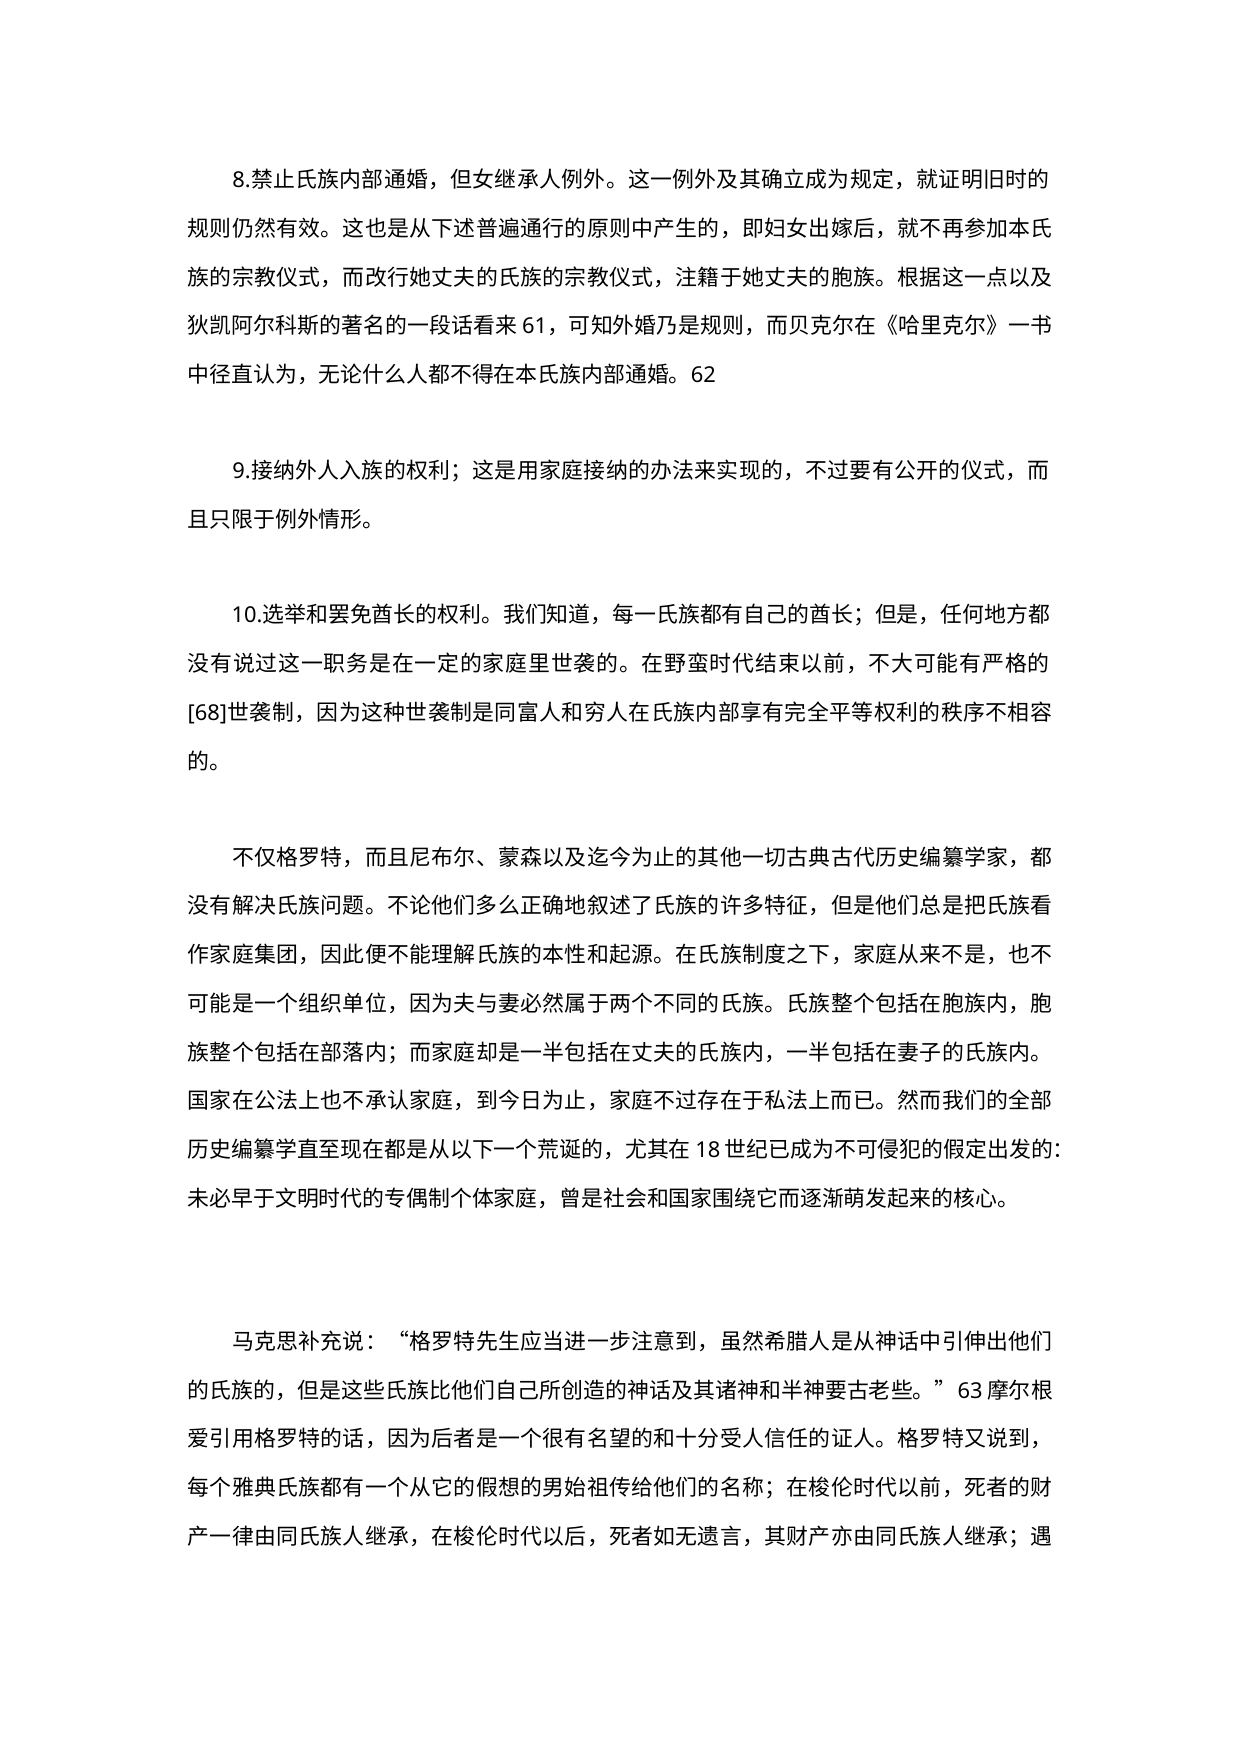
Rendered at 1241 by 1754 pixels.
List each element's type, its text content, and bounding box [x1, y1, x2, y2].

text 8.禁止氏族内部通婚，但女继承人例外。这一例外及其确立成为规定，就证明旧时的规则仍然有效。这也是从下述普遍通行的原则中产生的，即妇女出嫁后，就不再参加本氏族的宗教仪式，而改行她丈夫的氏族的宗教仪式，注籍于她丈夫的胞族。根据这一点以及狄凯阿尔科斯的著名的一段话看来61，可知外婚乃是规则，而贝克尔在《哈里克尔》一书中径直认为，无论什么人都不得在本氏族内部通婚。62 [187, 162, 1053, 389]
text 不仅格罗特，而且尼布尔、蒙森以及迄今为止的其他一切古典古代历史编纂学家，都没有解决氏族问题。不论他们多么正确地叙述了氏族的许多特征，但是他们总是把氏族看作家庭集团，因此便不能理解氏族的本性和起源。在氏族制度之下，家庭从来不是，也不可能是一个组织单位，因为夫与妻必然属于两个不同的氏族。氏族整个包括在胞族内，胞族整个包括在部落内；而家庭却是一半包括在丈夫的氏族内，一半包括在妻子的氏族内。国家在公法上也不承认家庭，到今日为止，家庭不过存在于私法上而已。然而我们的全部历史编纂学直至现在都是从以下一个荒诞的，尤其在18世纪已成为不可侵犯的假定出发的：未必早于文明时代的专偶制个体家庭，曾是社会和国家围绕它而逐渐萌发起来的核心。 [187, 839, 1053, 1213]
text 9.接纳外人入族的权利；这是用家庭接纳的办法来实现的，不过要有公开的仪式，而且只限于例外情形。 [187, 453, 1053, 534]
text 10.选举和罢免酋长的权利。我们知道，每一氏族都有自己的酋长；但是，任何地方都没有说过这一职务是在一定的家庭里世袭的。在野蛮时代结束以前，不大可能有严格的[68]世袭制，因为这种世袭制是同富人和穷人在氏族内部享有完全平等权利的秩序不相容的。 [187, 597, 1053, 776]
text 马克思补充说：“格罗特先生应当进一步注意到，虽然希腊人是从神话中引伸出他们的氏族的，但是这些氏族比他们自己所创造的神话及其诸神和半神要古老些。”63摩尔根爱引用格罗特的话，因为后者是一个很有名望的和十分受人信任的证人。格罗特又说到，每个雅典氏族都有一个从它的假想的男始祖传给他们的名称；在梭伦时代以前，死者的财产一律由同氏族人继承，在梭伦时代以后，死者如无遗言，其财产亦由同氏族人继承；遇 [187, 1323, 1053, 1551]
